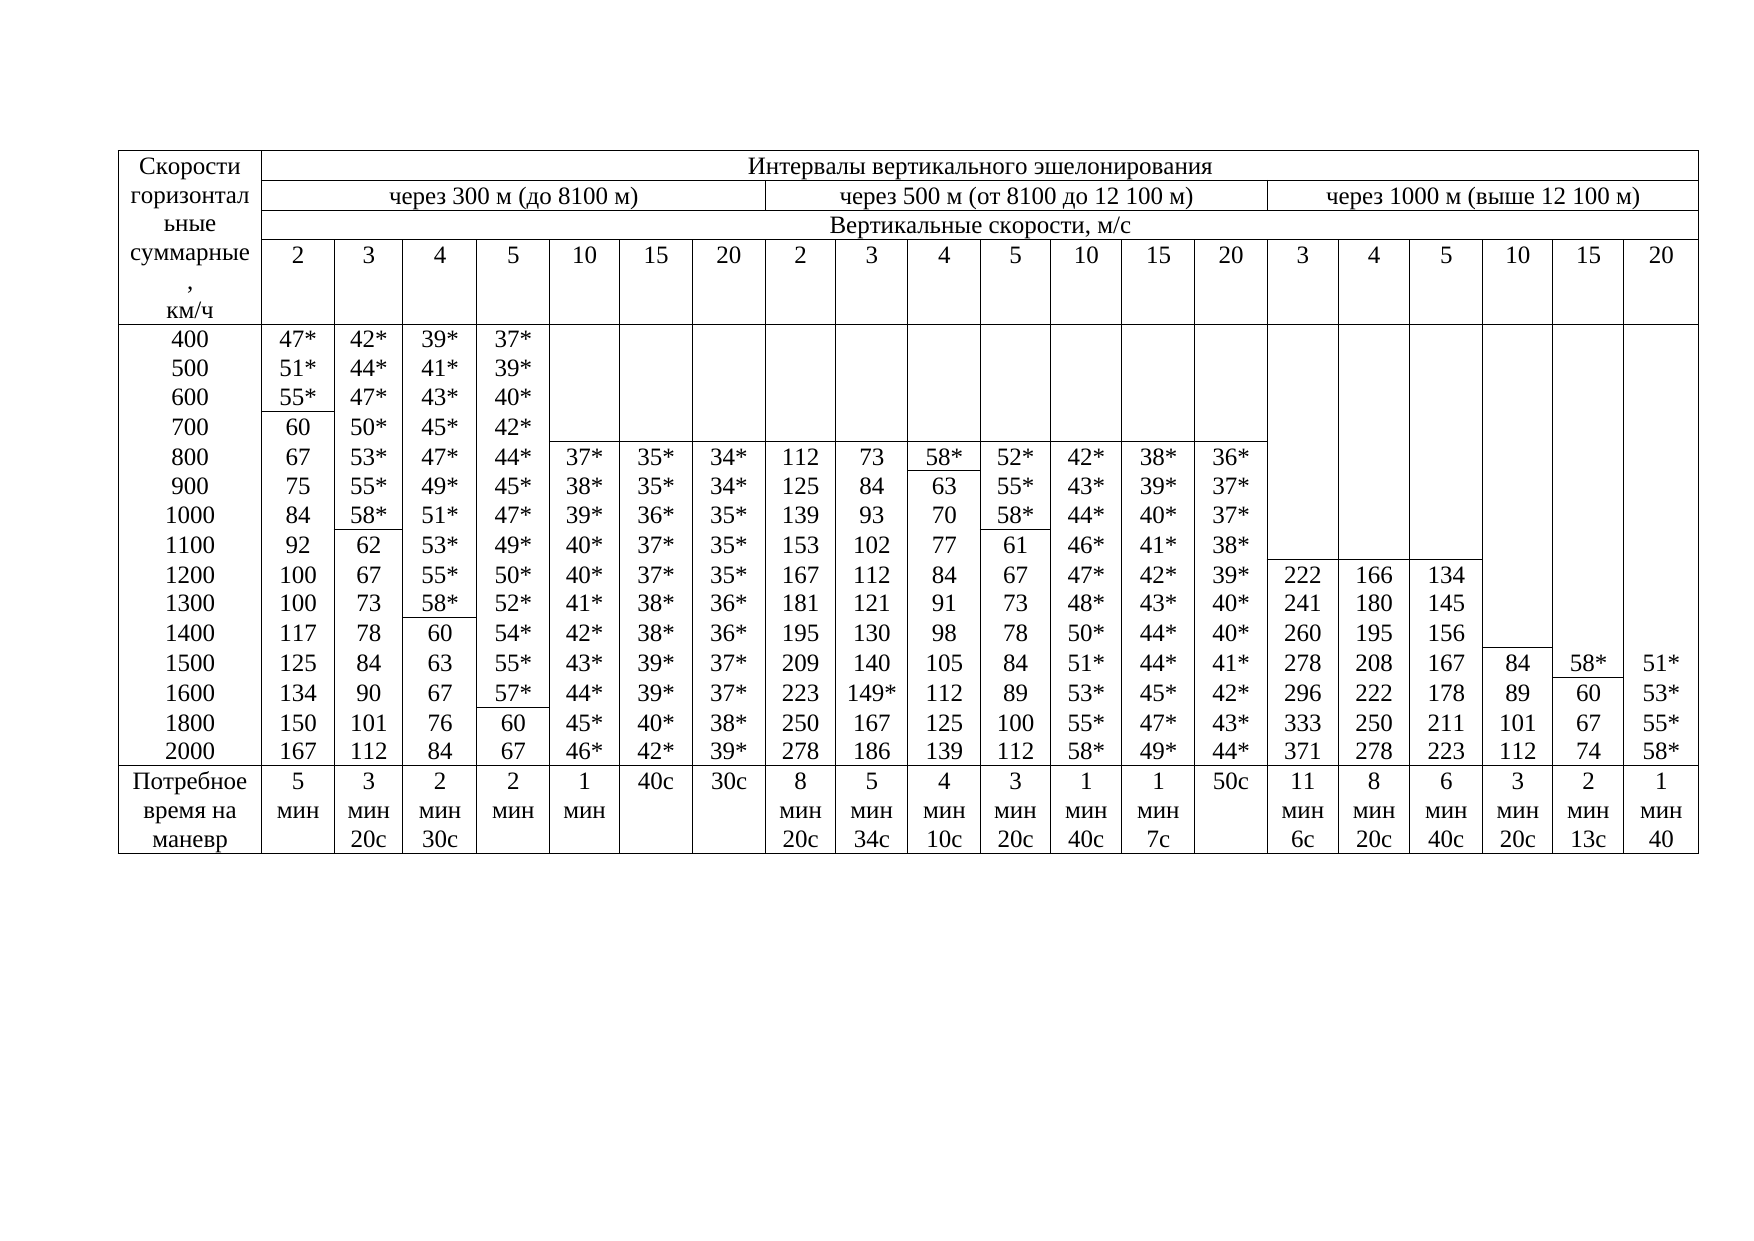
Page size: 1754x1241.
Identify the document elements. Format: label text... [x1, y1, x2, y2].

table_cell [1122, 411, 1194, 441]
table_cell 139 [766, 500, 835, 529]
table_cell [1553, 529, 1623, 559]
table_cell 89 [1483, 677, 1552, 707]
table_cell 2 мин 13с [1553, 766, 1623, 852]
table_cell 67 [335, 559, 402, 588]
table_cell 112 [766, 442, 835, 470]
table_cell [1268, 382, 1338, 411]
table_cell 333 [1268, 707, 1338, 736]
table_cell [1268, 411, 1338, 441]
table_cell 5 мин [262, 766, 334, 852]
table_cell [981, 353, 1050, 382]
table_cell 37* [693, 647, 765, 677]
table_cell [1624, 500, 1698, 529]
table_cell 42* [477, 411, 549, 441]
table_cell 67 [403, 677, 476, 707]
table_cell 186 [836, 736, 907, 765]
table_cell [620, 382, 692, 411]
table_cell 2 [262, 240, 334, 323]
table_cell 77 [908, 529, 980, 559]
table_cell [693, 325, 765, 353]
table_cell 42* [1122, 559, 1194, 588]
table_cell 35* [620, 470, 692, 500]
table_cell 112 [836, 559, 907, 588]
table_cell 278 [1339, 736, 1409, 765]
table_cell [1339, 441, 1409, 470]
table_cell 10 [1483, 240, 1552, 323]
table_cell 36* [693, 617, 765, 647]
table_cell [1624, 617, 1698, 647]
table_cell 112 [981, 736, 1050, 765]
table_cell 58* [908, 442, 980, 470]
table_cell 1600 [119, 677, 261, 707]
table_cell 47* [403, 441, 476, 470]
table_cell [620, 411, 692, 441]
table_cell 149* [836, 677, 907, 707]
table_cell 3 [836, 240, 907, 323]
table_cell [1410, 382, 1482, 411]
table_cell 54* [477, 617, 549, 647]
table_cell [908, 411, 980, 441]
table_cell 39* [620, 647, 692, 677]
table_header Интервалы вертикального эшелонирования [262, 151, 1698, 180]
table_cell 67 [262, 441, 334, 470]
table_cell [1122, 382, 1194, 411]
table_cell 195 [766, 617, 835, 647]
table_cell 153 [766, 529, 835, 559]
table_cell 49* [403, 470, 476, 500]
table_cell 39* [550, 500, 619, 529]
table_cell 63 [403, 647, 476, 677]
table_cell 37* [1195, 470, 1267, 500]
table_cell 6 мин 40с [1410, 766, 1482, 852]
table_cell 91 [908, 589, 980, 617]
table_cell 167 [766, 559, 835, 588]
table_cell 2 мин 30с [403, 766, 476, 852]
table_cell 278 [766, 736, 835, 765]
table_cell 38* [620, 617, 692, 647]
table_cell 52* [477, 589, 549, 617]
table_cell 45* [1122, 677, 1194, 707]
table_cell 47* [1122, 707, 1194, 736]
table_cell 41* [403, 353, 476, 382]
table_cell 73 [836, 442, 907, 470]
table_cell 10 [550, 240, 619, 323]
table_cell [1624, 529, 1698, 559]
table_cell 61 [981, 530, 1050, 559]
table_cell 167 [262, 736, 334, 765]
table_cell 5 [981, 240, 1050, 323]
table_cell [1624, 325, 1698, 353]
table_cell 57* [477, 677, 549, 707]
table_cell 44* [1122, 617, 1194, 647]
table_cell 38* [550, 470, 619, 500]
table_cell [766, 325, 835, 353]
table_cell 58* [1553, 647, 1623, 677]
table_cell 3 мин 20с [335, 766, 402, 852]
table_cell 500 [119, 353, 261, 382]
table_cell 46* [550, 736, 619, 765]
table_cell 34* [693, 442, 765, 470]
table_cell 63 [908, 471, 980, 500]
table_cell 2000 [119, 736, 261, 765]
table_cell 35* [693, 529, 765, 559]
table_cell 50* [1051, 617, 1121, 647]
table_cell [1624, 470, 1698, 500]
table_cell [1339, 382, 1409, 411]
table_cell 50с [1195, 766, 1267, 852]
table_cell 58* [1051, 736, 1121, 765]
table_cell 112 [335, 736, 402, 765]
table_cell 5 [1410, 240, 1482, 323]
table_cell [1195, 325, 1267, 353]
table_cell 11 мин 6с [1268, 766, 1338, 852]
table_cell [1195, 353, 1267, 382]
table_cell [693, 353, 765, 382]
table_cell 15 [1553, 240, 1623, 323]
table_header Скорости горизонтальные суммарные, км/ч [119, 151, 261, 323]
table_cell 250 [766, 707, 835, 736]
table_cell 35* [693, 500, 765, 529]
table_cell [1624, 382, 1698, 411]
table_cell [1122, 353, 1194, 382]
table_cell [1051, 411, 1121, 441]
table_cell 53* [335, 441, 402, 470]
table_cell 43* [403, 382, 476, 411]
table_cell 241 [1268, 589, 1338, 617]
table_cell 41* [550, 589, 619, 617]
table_cell 89 [981, 677, 1050, 707]
table_cell [981, 325, 1050, 353]
table_cell [1268, 470, 1338, 500]
table_cell 1 мин 7с [1122, 766, 1194, 852]
table_cell [836, 382, 907, 411]
table_cell 70 [908, 500, 980, 529]
table_cell [693, 382, 765, 411]
table_cell [1483, 617, 1552, 647]
table_cell [693, 411, 765, 441]
table_cell 50* [477, 559, 549, 588]
table_cell 50* [335, 411, 402, 441]
table_cell [1483, 500, 1552, 529]
table_cell [1268, 441, 1338, 470]
table_cell [550, 325, 619, 353]
table_cell [550, 411, 619, 441]
table_cell [1410, 470, 1482, 500]
table_cell 4 [1339, 240, 1409, 323]
table_cell 150 [262, 707, 334, 736]
table_cell 260 [1268, 617, 1338, 647]
table_cell [1624, 353, 1698, 382]
table_cell [1483, 589, 1552, 617]
table_cell [1339, 500, 1409, 529]
table_cell 39* [1195, 559, 1267, 588]
table_cell 42* [620, 736, 692, 765]
table_cell 62 [335, 530, 402, 559]
table_cell [1339, 353, 1409, 382]
table_cell 37* [550, 442, 619, 470]
table_cell [1553, 500, 1623, 529]
table_cell 400 [119, 325, 261, 353]
table_cell 44* [1195, 736, 1267, 765]
table_cell [1483, 470, 1552, 500]
table_cell 3 мин 20с [981, 766, 1050, 852]
table_cell 52* [981, 442, 1050, 470]
table_cell [1051, 325, 1121, 353]
table_cell 134 [1410, 560, 1482, 588]
table_cell 51* [1624, 647, 1698, 677]
table_cell [1624, 411, 1698, 441]
table_cell 40* [1195, 589, 1267, 617]
table_cell 101 [1483, 707, 1552, 736]
table_cell 73 [335, 589, 402, 617]
table_cell 5 [477, 240, 549, 323]
table_cell 38* [693, 707, 765, 736]
table_cell 67 [981, 559, 1050, 588]
table_cell 51* [403, 500, 476, 529]
table_cell 47* [1051, 559, 1121, 588]
table_cell 37* [620, 559, 692, 588]
table_cell [766, 353, 835, 382]
table_cell 48* [1051, 589, 1121, 617]
table_cell 60 [403, 618, 476, 647]
table_cell [1553, 325, 1623, 353]
table_cell 39* [693, 736, 765, 765]
table_cell 900 [119, 470, 261, 500]
table_cell 51* [262, 353, 334, 382]
table_cell 49* [477, 529, 549, 559]
table_cell 40с [620, 766, 692, 852]
table_cell 45* [403, 411, 476, 441]
table_cell 211 [1410, 707, 1482, 736]
table_cell 76 [403, 707, 476, 736]
table_cell 38* [1195, 529, 1267, 559]
table_cell 44* [1122, 647, 1194, 677]
table_cell 47* [335, 382, 402, 411]
table_cell 55* [262, 382, 334, 411]
table_cell 84 [908, 559, 980, 588]
table_cell [1624, 441, 1698, 470]
table_cell 49* [1122, 736, 1194, 765]
table_cell 46* [1051, 529, 1121, 559]
table_cell 20 [1624, 240, 1698, 323]
table_cell 98 [908, 617, 980, 647]
table_cell 102 [836, 529, 907, 559]
table_cell 2 [766, 240, 835, 323]
table_cell 39* [403, 325, 476, 353]
table_cell 93 [836, 500, 907, 529]
table_cell 90 [335, 677, 402, 707]
table_cell 58* [403, 589, 476, 617]
table_cell Вертикальные скорости, м/с [262, 211, 1698, 239]
table_cell 60 [262, 412, 334, 441]
table_cell [1483, 529, 1552, 559]
table_cell 39* [620, 677, 692, 707]
table_cell [766, 411, 835, 441]
table_cell 134 [262, 677, 334, 707]
table_cell 55* [1624, 707, 1698, 736]
table_cell 101 [335, 707, 402, 736]
table_cell 125 [908, 707, 980, 736]
table_cell [1410, 500, 1482, 529]
table_cell [1410, 529, 1482, 559]
table_cell 58* [1624, 736, 1698, 765]
table_cell 44* [335, 353, 402, 382]
table_cell 130 [836, 617, 907, 647]
table_cell 45* [477, 470, 549, 500]
table_cell 42* [1195, 677, 1267, 707]
table_cell 15 [620, 240, 692, 323]
table_cell [550, 382, 619, 411]
table_cell 223 [1410, 736, 1482, 765]
table_cell 112 [1483, 736, 1552, 765]
table_cell 55* [477, 647, 549, 677]
table_cell [1624, 559, 1698, 588]
table_cell 84 [335, 647, 402, 677]
table_cell 1300 [119, 589, 261, 617]
table_cell 42* [550, 617, 619, 647]
table_cell [836, 353, 907, 382]
table_cell [981, 382, 1050, 411]
table_cell 125 [262, 647, 334, 677]
table_cell 1200 [119, 559, 261, 588]
table_cell 43* [1195, 707, 1267, 736]
table_cell 167 [1410, 647, 1482, 677]
table_cell 39* [1122, 470, 1194, 500]
table_cell [1483, 382, 1552, 411]
table_cell 1 мин 40с [1051, 766, 1121, 852]
table_cell 1000 [119, 500, 261, 529]
table_cell 47* [477, 500, 549, 529]
table_cell 180 [1339, 589, 1409, 617]
table_cell 43* [1122, 589, 1194, 617]
table_cell [836, 411, 907, 441]
table_cell 1 мин 40 [1624, 766, 1698, 852]
table_cell [1051, 382, 1121, 411]
table_cell 40* [1122, 500, 1194, 529]
table_cell [836, 325, 907, 353]
table_cell 37* [1195, 500, 1267, 529]
table_cell 40* [620, 707, 692, 736]
table_cell 100 [262, 559, 334, 588]
table_cell 181 [766, 589, 835, 617]
table_cell 2 мин [477, 766, 549, 852]
table_cell [1410, 325, 1482, 353]
table_cell 40* [550, 529, 619, 559]
table_cell [1339, 529, 1409, 559]
table_cell 208 [1339, 647, 1409, 677]
table_cell 43* [550, 647, 619, 677]
table_cell 37* [693, 677, 765, 707]
table_cell 55* [981, 470, 1050, 500]
table_cell 121 [836, 589, 907, 617]
table_cell 40* [1195, 617, 1267, 647]
table_cell [1051, 353, 1121, 382]
table_cell 75 [262, 470, 334, 500]
table_cell 20 [1195, 240, 1267, 323]
table_cell [908, 353, 980, 382]
table_cell [1122, 325, 1194, 353]
table_cell 53* [1051, 677, 1121, 707]
table_cell 100 [981, 707, 1050, 736]
table_cell [1553, 589, 1623, 617]
table_cell [1268, 529, 1338, 559]
table_cell [550, 353, 619, 382]
table_cell 42* [335, 325, 402, 353]
table_cell 73 [981, 589, 1050, 617]
table_cell 47* [262, 325, 334, 353]
table_cell 1400 [119, 617, 261, 647]
table_cell 296 [1268, 677, 1338, 707]
table_cell 3 [1268, 240, 1338, 323]
table_cell 250 [1339, 707, 1409, 736]
table_cell 36* [620, 500, 692, 529]
table_cell 8 мин 20с [766, 766, 835, 852]
table_cell [766, 382, 835, 411]
table_cell 55* [1051, 707, 1121, 736]
table_cell 222 [1268, 560, 1338, 588]
table_cell [1195, 382, 1267, 411]
table_cell 39* [477, 353, 549, 382]
table_cell 1800 [119, 707, 261, 736]
table_cell 67 [477, 736, 549, 765]
table_cell [981, 411, 1050, 441]
table_cell 30с [693, 766, 765, 852]
table_cell 84 [836, 470, 907, 500]
table_cell 5 мин 34с [836, 766, 907, 852]
table_cell 125 [766, 470, 835, 500]
table_cell 4 [908, 240, 980, 323]
table_cell [1483, 325, 1552, 353]
table_cell 42* [1051, 442, 1121, 470]
table_cell 105 [908, 647, 980, 677]
table_cell 600 [119, 382, 261, 411]
table_cell 1100 [119, 529, 261, 559]
table_cell [1553, 617, 1623, 647]
table_cell [1268, 325, 1338, 353]
table_cell 58* [335, 500, 402, 529]
table_cell 40* [550, 559, 619, 588]
table_cell 84 [403, 736, 476, 765]
table_cell 67 [1553, 707, 1623, 736]
table_cell 34* [693, 470, 765, 500]
table_cell 55* [403, 559, 476, 588]
table_cell 78 [335, 617, 402, 647]
table_cell 10 [1051, 240, 1121, 323]
table_cell 38* [620, 589, 692, 617]
table_cell 112 [908, 677, 980, 707]
table_cell [908, 325, 980, 353]
table_cell 35* [620, 442, 692, 470]
table_cell 278 [1268, 647, 1338, 677]
table_cell Потребное время на маневр [119, 766, 261, 852]
table_cell 36* [1195, 442, 1267, 470]
table_cell 60 [477, 708, 549, 736]
table_cell [1339, 325, 1409, 353]
table_cell [1553, 559, 1623, 588]
table_cell [1195, 411, 1267, 441]
table_cell [1553, 411, 1623, 441]
table_cell 209 [766, 647, 835, 677]
table_cell [1553, 382, 1623, 411]
table_cell [908, 382, 980, 411]
table_cell 41* [1122, 529, 1194, 559]
table_cell [1268, 500, 1338, 529]
table_cell 35* [693, 559, 765, 588]
table_cell [1483, 559, 1552, 588]
table_cell 139 [908, 736, 980, 765]
table_cell 178 [1410, 677, 1482, 707]
table_cell 100 [262, 589, 334, 617]
table_cell [1410, 411, 1482, 441]
table_cell 1500 [119, 647, 261, 677]
table_cell через 500 м (от 8100 до 12 100 м) [766, 181, 1267, 209]
table_cell [1483, 353, 1552, 382]
table_cell 3 [335, 240, 402, 323]
table_cell [1410, 441, 1482, 470]
table_cell 44* [550, 677, 619, 707]
table_cell 45* [550, 707, 619, 736]
table_cell 4 [403, 240, 476, 323]
table_cell [1553, 441, 1623, 470]
table_cell 167 [836, 707, 907, 736]
table_cell 55* [335, 470, 402, 500]
table_cell 4 мин 10с [908, 766, 980, 852]
table_cell 40* [477, 382, 549, 411]
table_cell 58* [981, 500, 1050, 529]
table_cell 371 [1268, 736, 1338, 765]
table_cell 92 [262, 529, 334, 559]
table_cell 37* [620, 529, 692, 559]
table_cell [1483, 441, 1552, 470]
table_cell 166 [1339, 560, 1409, 588]
table_cell 3 мин 20с [1483, 766, 1552, 852]
table_cell через 1000 м (выше 12 100 м) [1268, 181, 1698, 209]
table_cell [1553, 353, 1623, 382]
table_cell 1 мин [550, 766, 619, 852]
table_cell 8 мин 20с [1339, 766, 1409, 852]
table_cell 37* [477, 325, 549, 353]
table_cell [1410, 353, 1482, 382]
table_cell 51* [1051, 647, 1121, 677]
table_cell 20 [693, 240, 765, 323]
table_cell 15 [1122, 240, 1194, 323]
table_cell 800 [119, 441, 261, 470]
table_cell 700 [119, 411, 261, 441]
table_cell 156 [1410, 617, 1482, 647]
table_cell 117 [262, 617, 334, 647]
table_cell 222 [1339, 677, 1409, 707]
table_cell 223 [766, 677, 835, 707]
table_cell [1339, 411, 1409, 441]
table_cell 74 [1553, 736, 1623, 765]
table_cell [1268, 353, 1338, 382]
table_cell [1483, 411, 1552, 441]
table_cell [620, 353, 692, 382]
table_cell [1553, 470, 1623, 500]
table_cell [1624, 589, 1698, 617]
table_cell 60 [1553, 678, 1623, 707]
table_cell через 300 м (до 8100 м) [262, 181, 765, 209]
table_cell 43* [1051, 470, 1121, 500]
table_cell 84 [1483, 648, 1552, 677]
table_cell 36* [693, 589, 765, 617]
table_cell 53* [1624, 677, 1698, 707]
table_cell 38* [1122, 442, 1194, 470]
table_cell 140 [836, 647, 907, 677]
table_cell 78 [981, 617, 1050, 647]
table_cell 53* [403, 529, 476, 559]
table_cell 44* [1051, 500, 1121, 529]
table_cell 41* [1195, 647, 1267, 677]
table_cell 84 [262, 500, 334, 529]
table_cell [1339, 470, 1409, 500]
table_cell 145 [1410, 589, 1482, 617]
table_cell 84 [981, 647, 1050, 677]
table_cell 44* [477, 441, 549, 470]
table_cell 195 [1339, 617, 1409, 647]
table_cell [620, 325, 692, 353]
